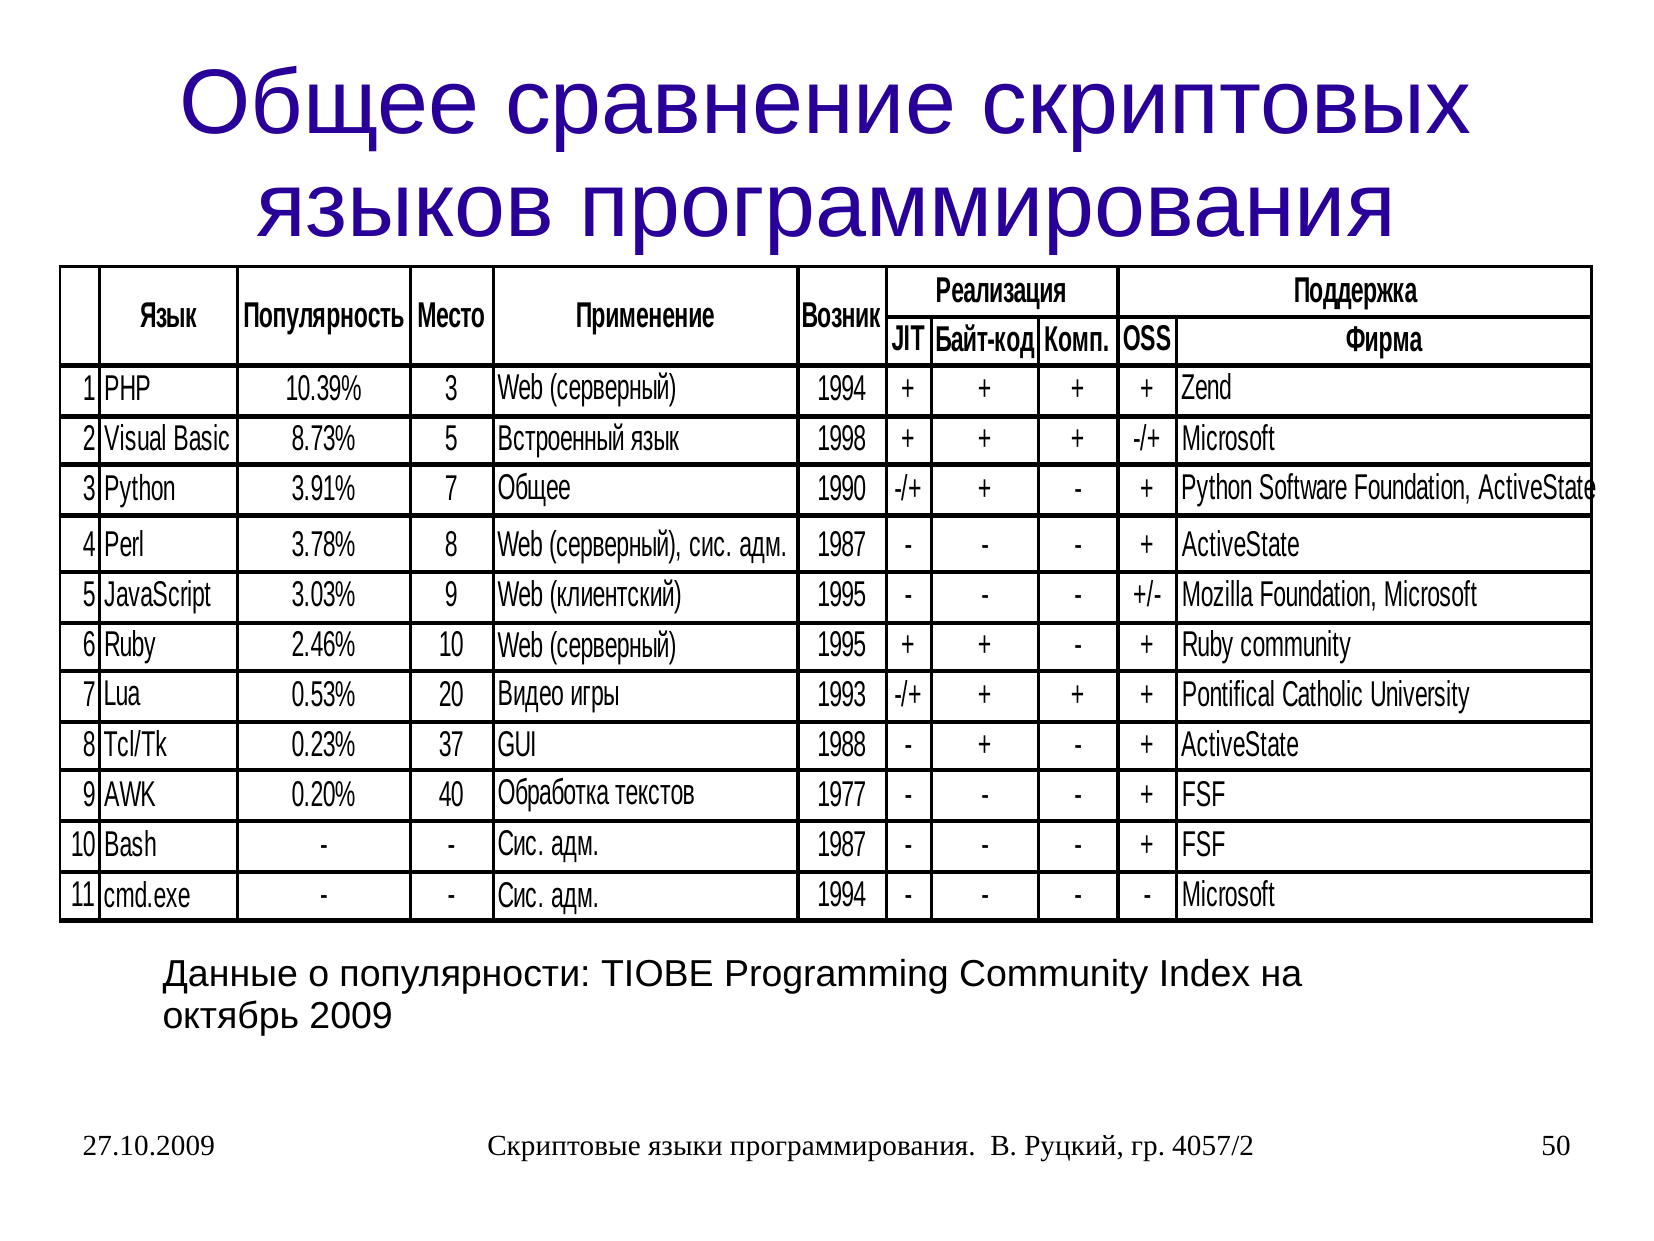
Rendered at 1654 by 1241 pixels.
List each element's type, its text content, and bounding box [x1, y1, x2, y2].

text_box Данные о популярности: TIOBE Programming Community Index на октябрь 2009 [147, 944, 1447, 1044]
chart [59, 265, 1654, 1153]
title Общее сравнение скриптовых языков программирования [82, 49, 1571, 257]
